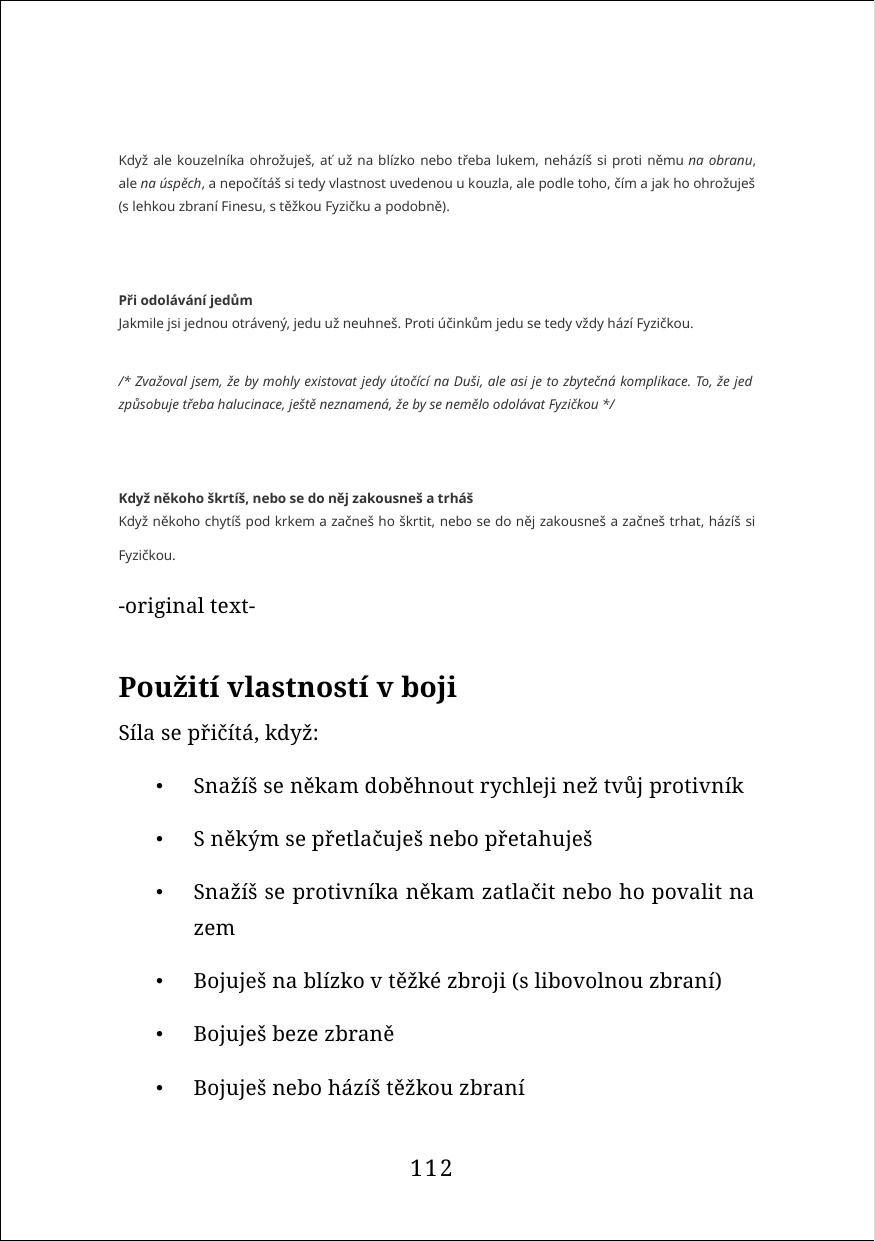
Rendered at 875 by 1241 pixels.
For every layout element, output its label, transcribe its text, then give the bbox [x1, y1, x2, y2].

list Bojuješ nebo házíš těžkou zbraní [156, 1073, 756, 1101]
list Bojuješ beze zbraně [156, 1019, 756, 1048]
text -original text- [118, 591, 756, 619]
subtitle Použití vlastností v boji [118, 668, 756, 706]
text Když ale kouzelníka ohrožuješ, ať už na blízko nebo třeba lukem, neházíš si proti němu na obranu, ale na úspěch, a nepočítáš si tedy vlastnost uvedenou u kouzla, ale podle toho, čím a jak ho ohrožuješ (s lehkou zbraní Finesu, s těžkou Fyzičku a podobně). Při odolávání jedům Jakmile jsi jednou otrávený, jedu už neuhneš. Proti účinkům jedu se tedy vždy hází Fyzičkou. /* Zvažoval jsem, že by mohly existovat jedy útočící na Duši, ale asi je to zbytečná komplikace. To, že jed způsobuje třeba halucinace, ještě neznamená, že by se nemělo odolávat Fyzičkou */ Když někoho škrtíš, nebo se do něj zakousneš a trháš Když někoho chytíš pod krkem a začneš ho škrtit, nebo se do něj zakousneš a začneš trhat, házíš si Fyzičkou. [118, 118, 756, 566]
text Síla se přičítá, když: [118, 718, 756, 746]
list Snažíš se protivníka někam zatlačit nebo ho povalit na zem [156, 877, 756, 941]
list Snažíš se někam doběhnout rychleji než tvůj protivník [156, 771, 756, 799]
list Bojuješ na blízko v těžké zbroji (s libovolnou zbraní) [156, 966, 756, 995]
list S někým se přetlačuješ nebo přetahuješ [156, 824, 756, 853]
